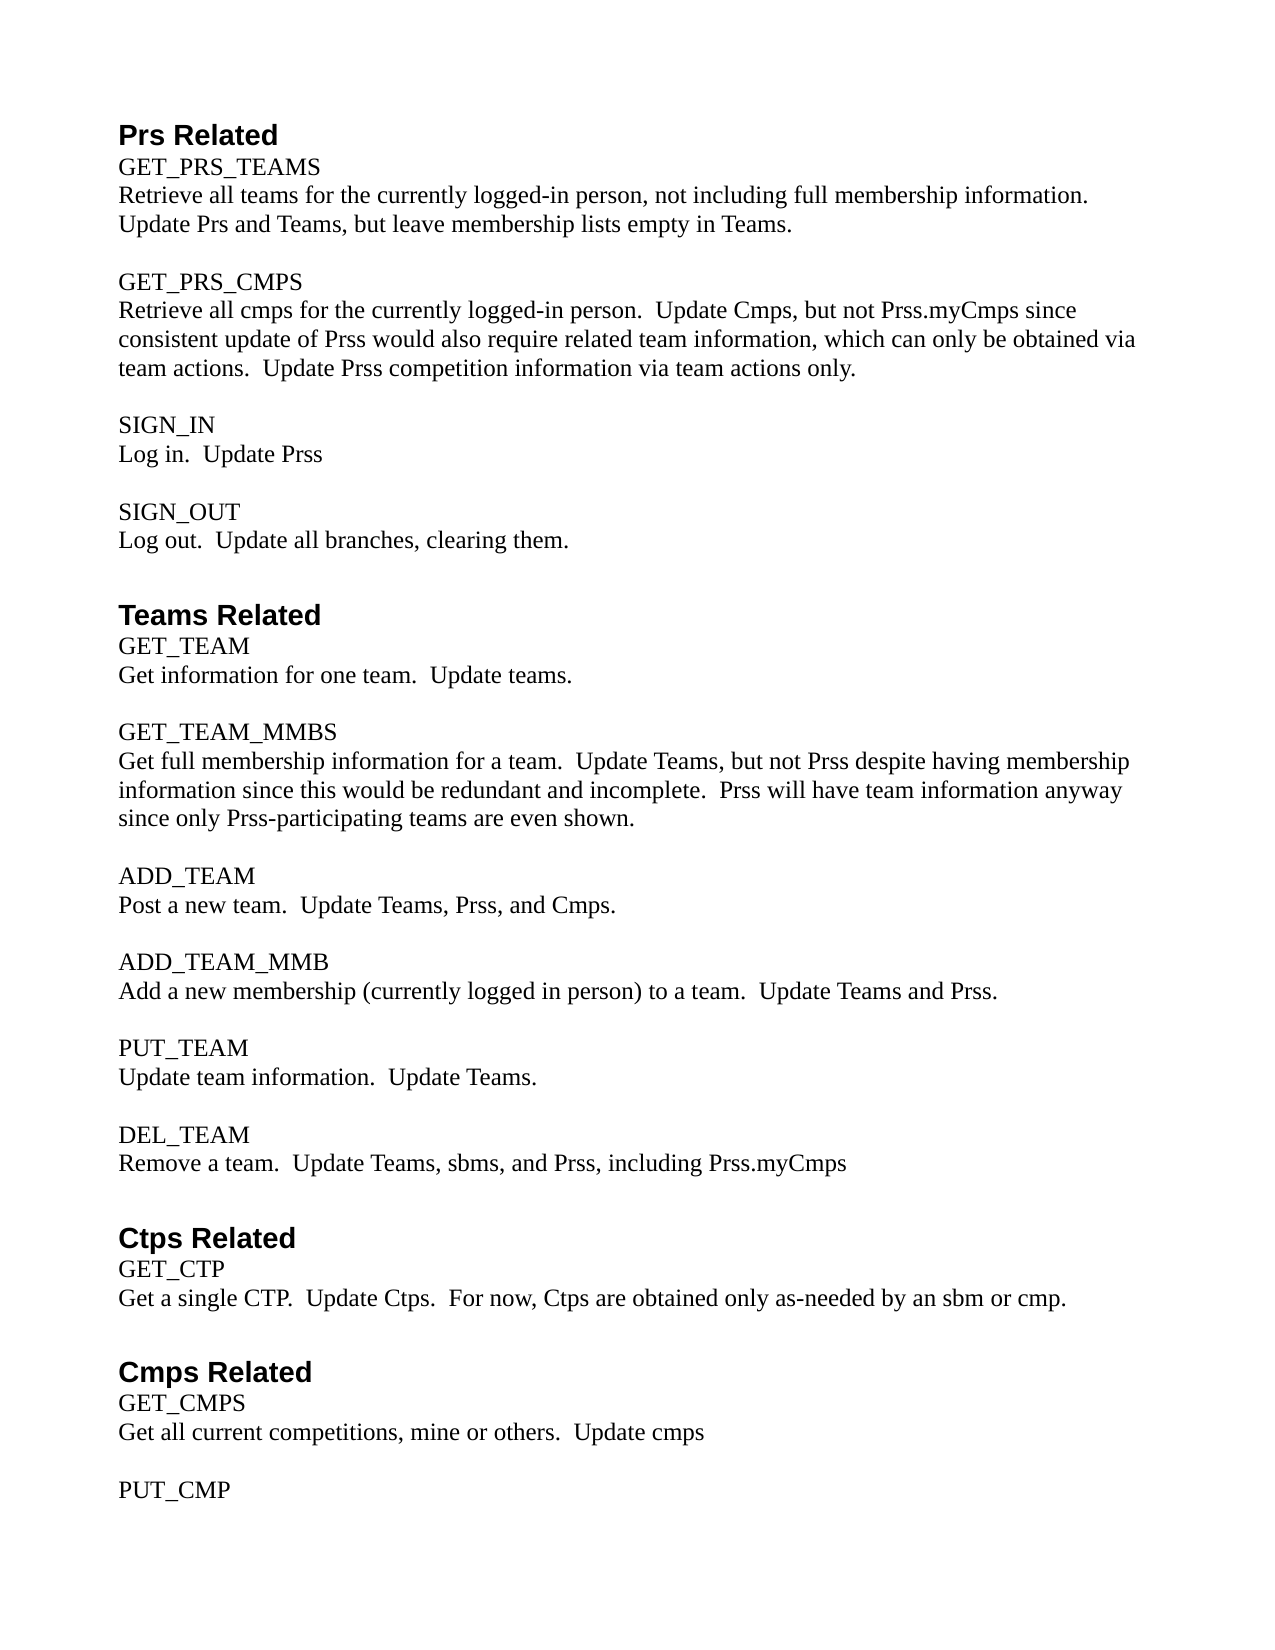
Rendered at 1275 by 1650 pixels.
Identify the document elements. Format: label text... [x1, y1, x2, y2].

text ADD_TEAM [118, 861, 1157, 890]
subtitle Ctps Related [118, 1221, 1157, 1254]
text Add a new membership (currently logged in person) to a team. Update Teams and Prss. [118, 976, 1157, 1005]
text Get all current competitions, mine or others. Update cmps [118, 1417, 1157, 1446]
text DEL_TEAM [118, 1120, 1157, 1148]
text SIGN_OUT [118, 497, 1157, 525]
text Log out. Update all branches, clearing them. [118, 525, 1157, 554]
text Get information for one team. Update teams. [118, 660, 1157, 688]
text Log in. Update Prss [118, 439, 1157, 468]
text Retrieve all cmps for the currently logged-in person. Update Cmps, but not Prss.myCmps since consistent update of Prss would also require related team information, which can only be obtained via team actions. Update Prss competition information via team actions only. [118, 295, 1157, 382]
text GET_CMPS [118, 1388, 1157, 1417]
text Retrieve all teams for the currently logged-in person, not including full membership information. Update Prs and Teams, but leave membership lists empty in Teams. [118, 180, 1157, 238]
text GET_PRS_TEAMS [118, 152, 1157, 180]
text Remove a team. Update Teams, sbms, and Prss, including Prss.myCmps [118, 1148, 1157, 1177]
text GET_TEAM_MMBS [118, 717, 1157, 746]
text Update team information. Update Teams. [118, 1062, 1157, 1091]
text ADD_TEAM_MMB [118, 947, 1157, 976]
text SIGN_IN [118, 410, 1157, 439]
text Get full membership information for a team. Update Teams, but not Prss despite having membership information since this would be redundant and incomplete. Prss will have team information anyway since only Prss-participating teams are even shown. [118, 746, 1157, 832]
text GET_TEAM [118, 631, 1157, 660]
text Get a single CTP. Update Ctps. For now, Ctps are obtained only as-needed by an sbm or cmp. [118, 1283, 1157, 1312]
text PUT_CMP [118, 1475, 1157, 1503]
text PUT_TEAM [118, 1033, 1157, 1062]
subtitle Prs Related [118, 118, 1157, 152]
subtitle Teams Related [118, 597, 1157, 631]
subtitle Cmps Related [118, 1355, 1157, 1388]
text Post a new team. Update Teams, Prss, and Cmps. [118, 890, 1157, 918]
text GET_PRS_CMPS [118, 267, 1157, 295]
text GET_CTP [118, 1254, 1157, 1283]
